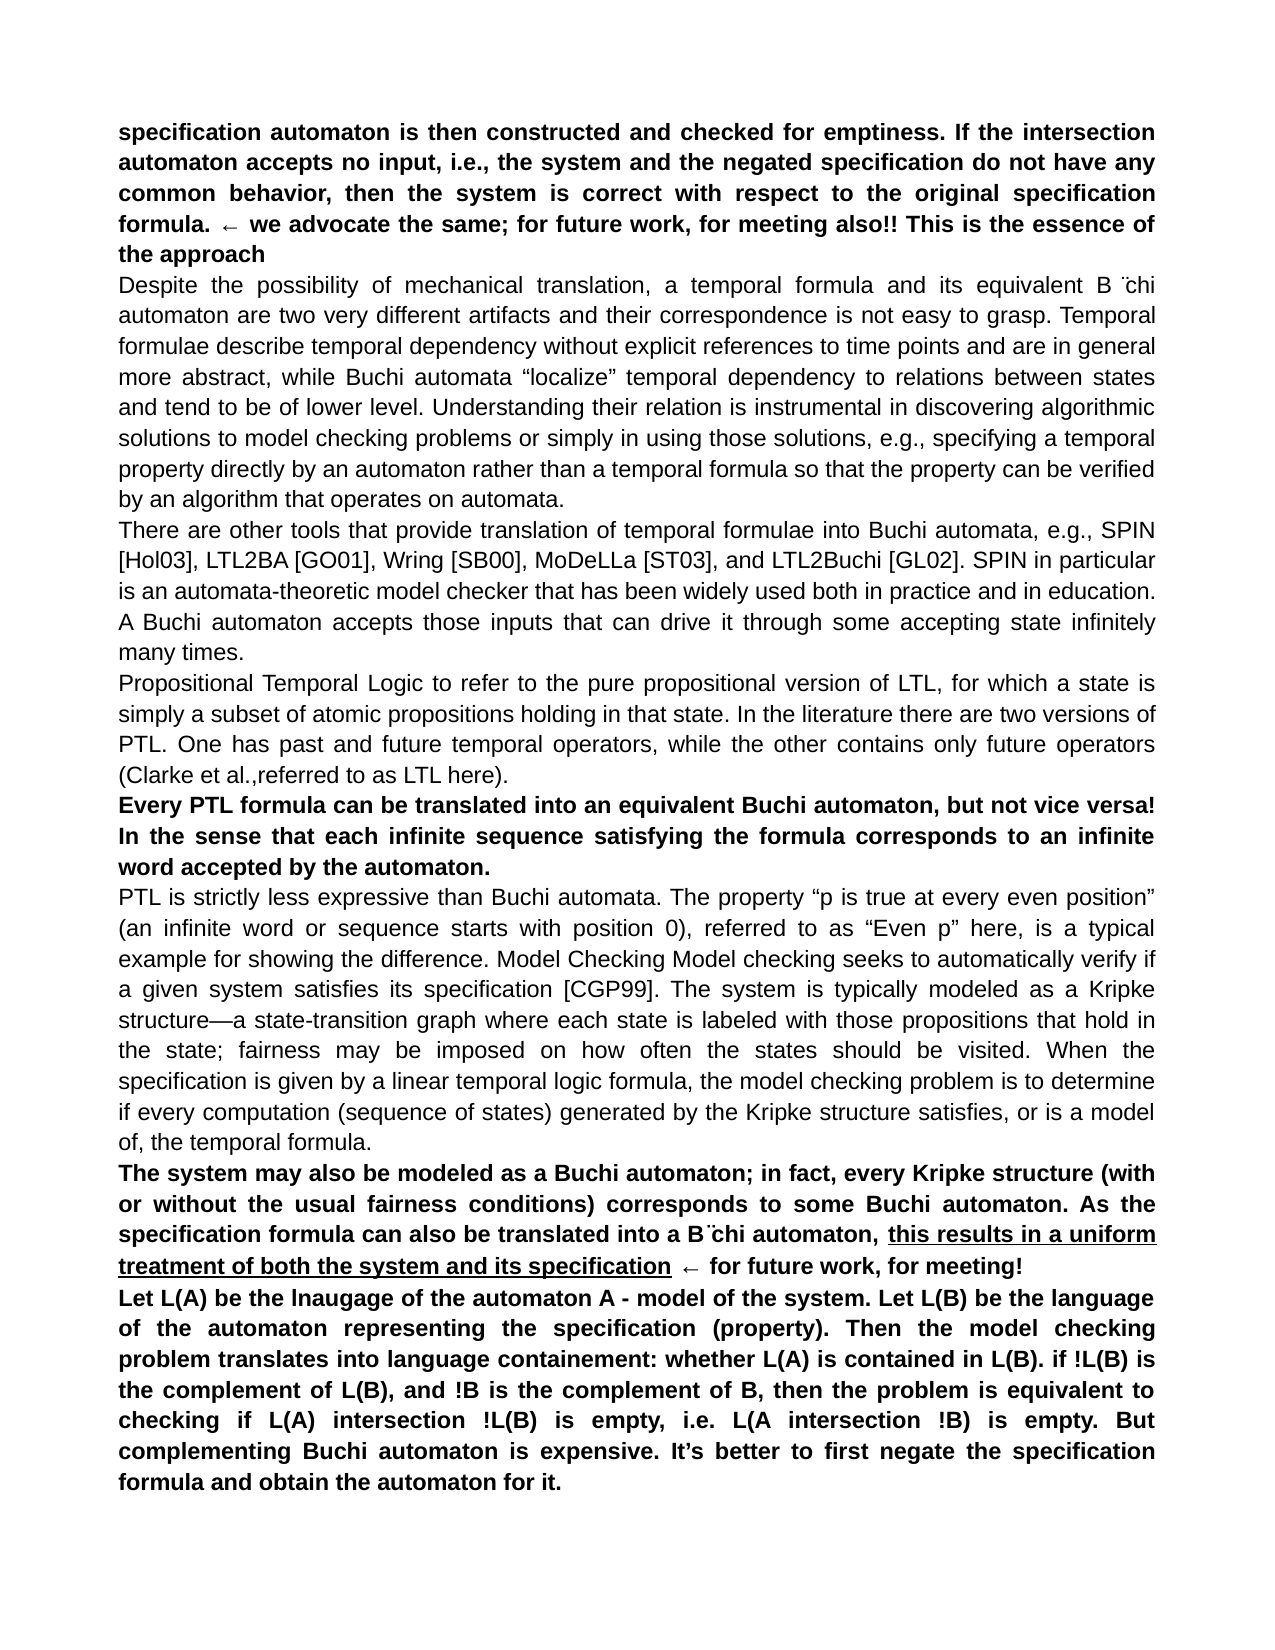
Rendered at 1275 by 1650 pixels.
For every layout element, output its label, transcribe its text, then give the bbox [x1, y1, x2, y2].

text There are other tools that provide translation of temporal formulae into Buchi automata, e.g., SPIN [Hol03], LTL2BA [GO01], Wring [SB00], MoDeLLa [ST03], and LTL2Buchi [GL02]. SPIN in particular is an automata-theoretic model checker that has been widely used both in practice and in education. A Buchi automaton accepts those inputs that can drive it through some accepting state infinitely many times. [118, 516, 1157, 666]
text Despite the possibility of mechanical translation, a temporal formula and its equivalent B ̈chi automaton are two very different artifacts and their correspondence is not easy to grasp. Temporal formulae describe temporal dependency without explicit references to time points and are in general more abstract, while Buchi automata “localize” temporal dependency to relations between states and tend to be of lower level. Understanding their relation is instrumental in discovering algorithmic solutions to model checking problems or simply in using those solutions, e.g., specifying a temporal property directly by an automaton rather than a temporal formula so that the property can be verified by an algorithm that operates on automata. [118, 271, 1157, 512]
text Let L(A) be the lnaugage of the automaton A - model of the system. Let L(B) be the language of the automaton representing the specification (property). Then the model checking problem translates into language containement: whether L(A) is contained in L(B). if !L(B) is the complement of L(B), and !B is the complement of B, then the problem is equivalent to checking if L(A) intersection !L(B) is empty, i.e. L(A intersection !B) is empty. But complementing Buchi automaton is expensive. It’s better to first negate the specification formula and obtain the automaton for it. [118, 1284, 1157, 1495]
text specification automaton is then constructed and checked for emptiness. If the intersection automaton accepts no input, i.e., the system and the negated specification do not have any common behavior, then the system is correct with respect to the original specification formula. ← we advocate the same; for future work, for meeting also!! This is the essence of the approach [118, 118, 1157, 267]
text PTL is strictly less expressive than Buchi automata. The property “p is true at every even position” (an infinite word or sequence starts with position 0), referred to as “Even p” here, is a typical example for showing the difference. Model Checking Model checking seeks to automatically verify if a given system satisfies its specification [CGP99]. The system is typically modeled as a Kripke structure—a state-transition graph where each state is labeled with those propositions that hold in the state; fairness may be imposed on how often the states should be visited. When the specification is given by a linear temporal logic formula, the model checking problem is to determine if every computation (sequence of states) generated by the Kripke structure satisfies, or is a model of, the temporal formula. [118, 884, 1157, 1156]
text Propositional Temporal Logic to refer to the pure propositional version of LTL, for which a state is simply a subset of atomic propositions holding in that state. In the literature there are two versions of PTL. One has past and future temporal operators, while the other contains only future operators (Clarke et al.,referred to as LTL here). [118, 669, 1157, 788]
text Every PTL formula can be translated into an equivalent Buchi automaton, but not vice versa! In the sense that each infinite sequence satisfying the formula corresponds to an infinite word accepted by the automaton. [118, 792, 1157, 880]
text The system may also be modeled as a Buchi automaton; in fact, every Kripke structure (with or without the usual fairness conditions) corresponds to some Buchi automaton. As the specification formula can also be translated into a B ̈chi automaton, this results in a uniform treatment of both the system and its specification ← for future work, for meeting! [118, 1159, 1157, 1280]
